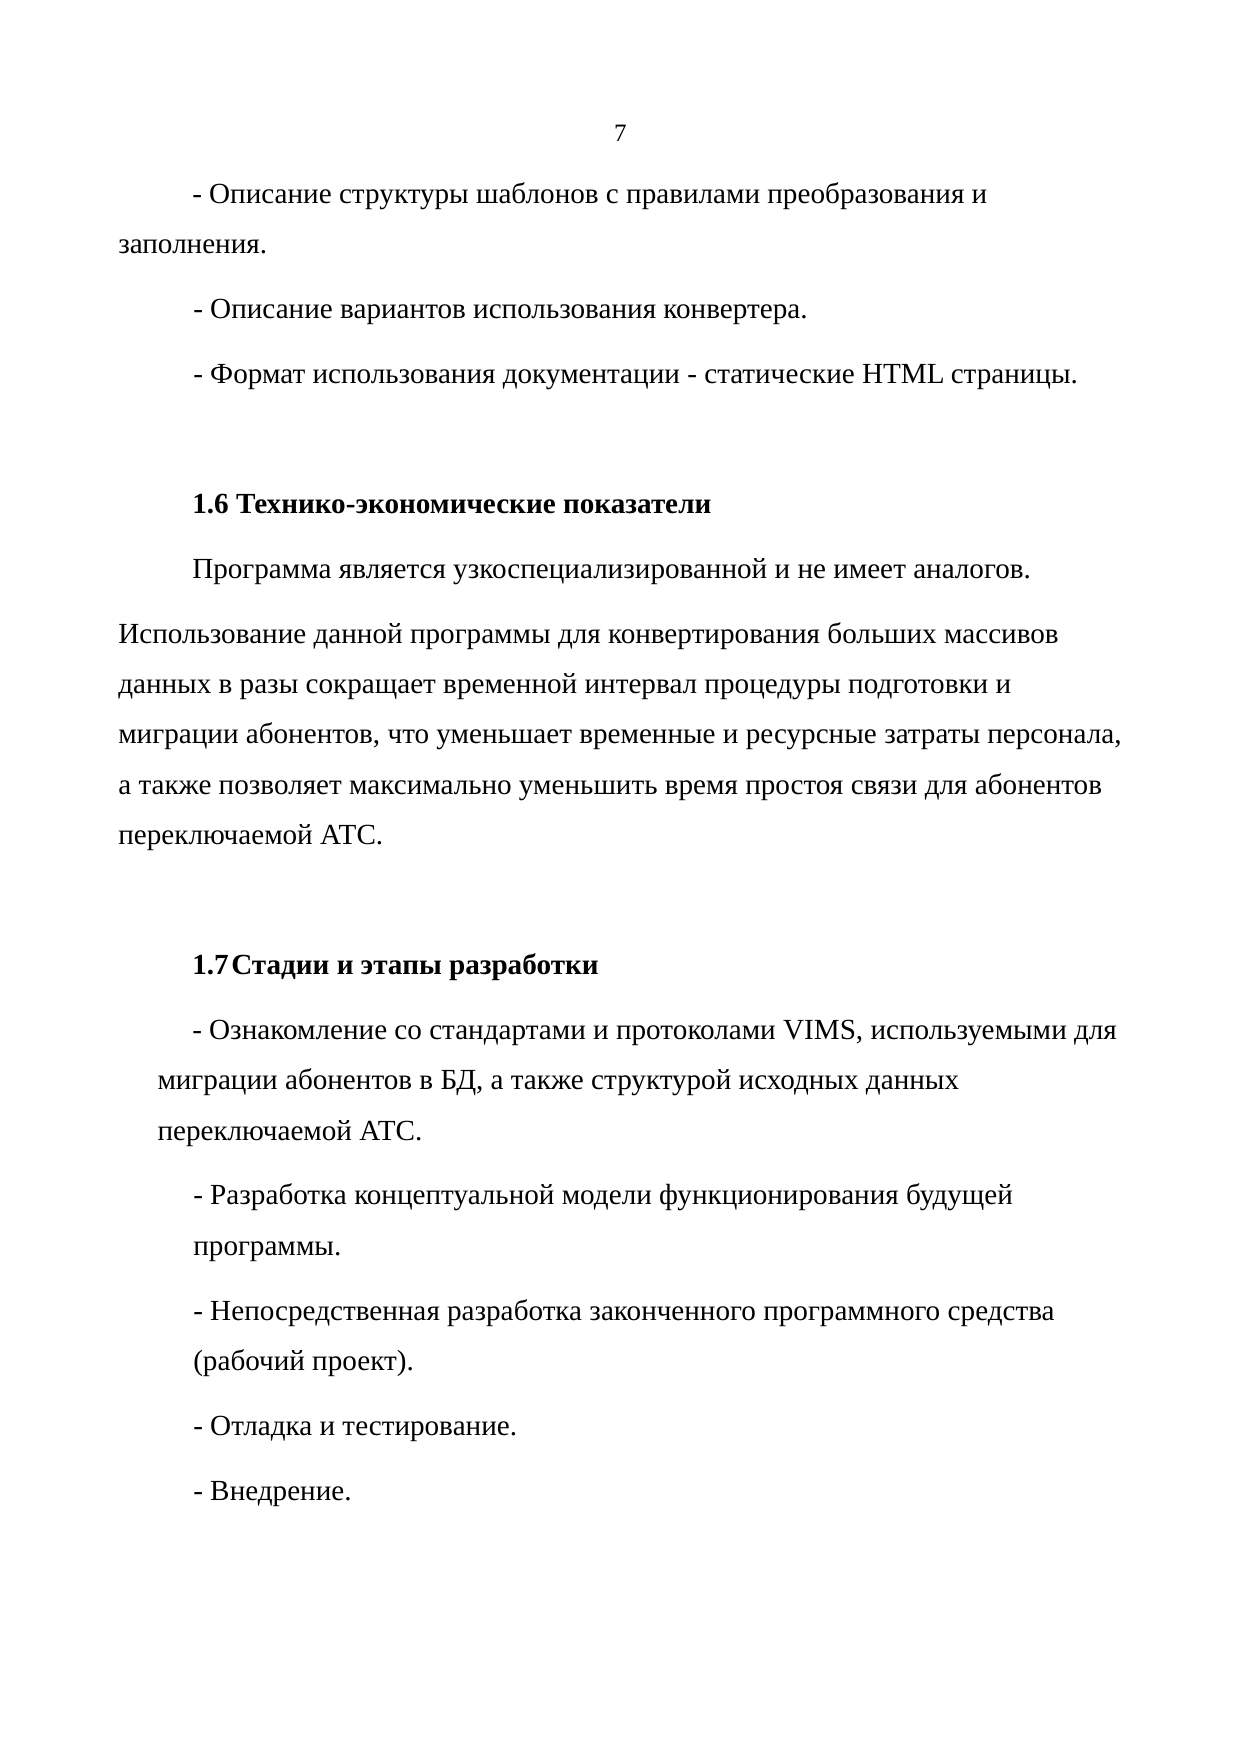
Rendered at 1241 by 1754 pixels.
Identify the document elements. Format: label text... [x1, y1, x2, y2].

text - Разработка концептуальной модели функционирования будущей программы. [193, 1177, 1122, 1261]
text - Описание структуры шаблонов с правилами преобразования и заполнения. [118, 176, 1122, 260]
text - Отладка и тестирование. [193, 1408, 1122, 1441]
list Стадии и этапы разработки [192, 947, 1122, 981]
text Использование данной программы для конвертирования больших массивов данных в разы сокращает временной интервал процедуры подготовки и миграции абонентов, что уменьшает временные и ресурсные затраты персонала, а также позволяет максимально уменьшить время простоя связи для абонентов переключаемой АТС. [118, 616, 1122, 851]
text Программа является узкоспециализированной и не имеет аналогов. [118, 551, 1122, 585]
text - Внедрение. [193, 1473, 1122, 1506]
text - Ознакомление со стандартами и протоколами VIMS, используемыми для миграции абонентов в БД, а также структурой исходных данных переключаемой АТС. [157, 1012, 1122, 1146]
text - Непосредственная разработка законченного программного средства (рабочий проект). [193, 1293, 1122, 1377]
text 1.6 Технико-экономические показатели [118, 486, 1122, 520]
text - Описание вариантов использования конвертера. [193, 292, 1122, 325]
text - Формат использования документации - статические HTML страницы. [193, 356, 1122, 390]
